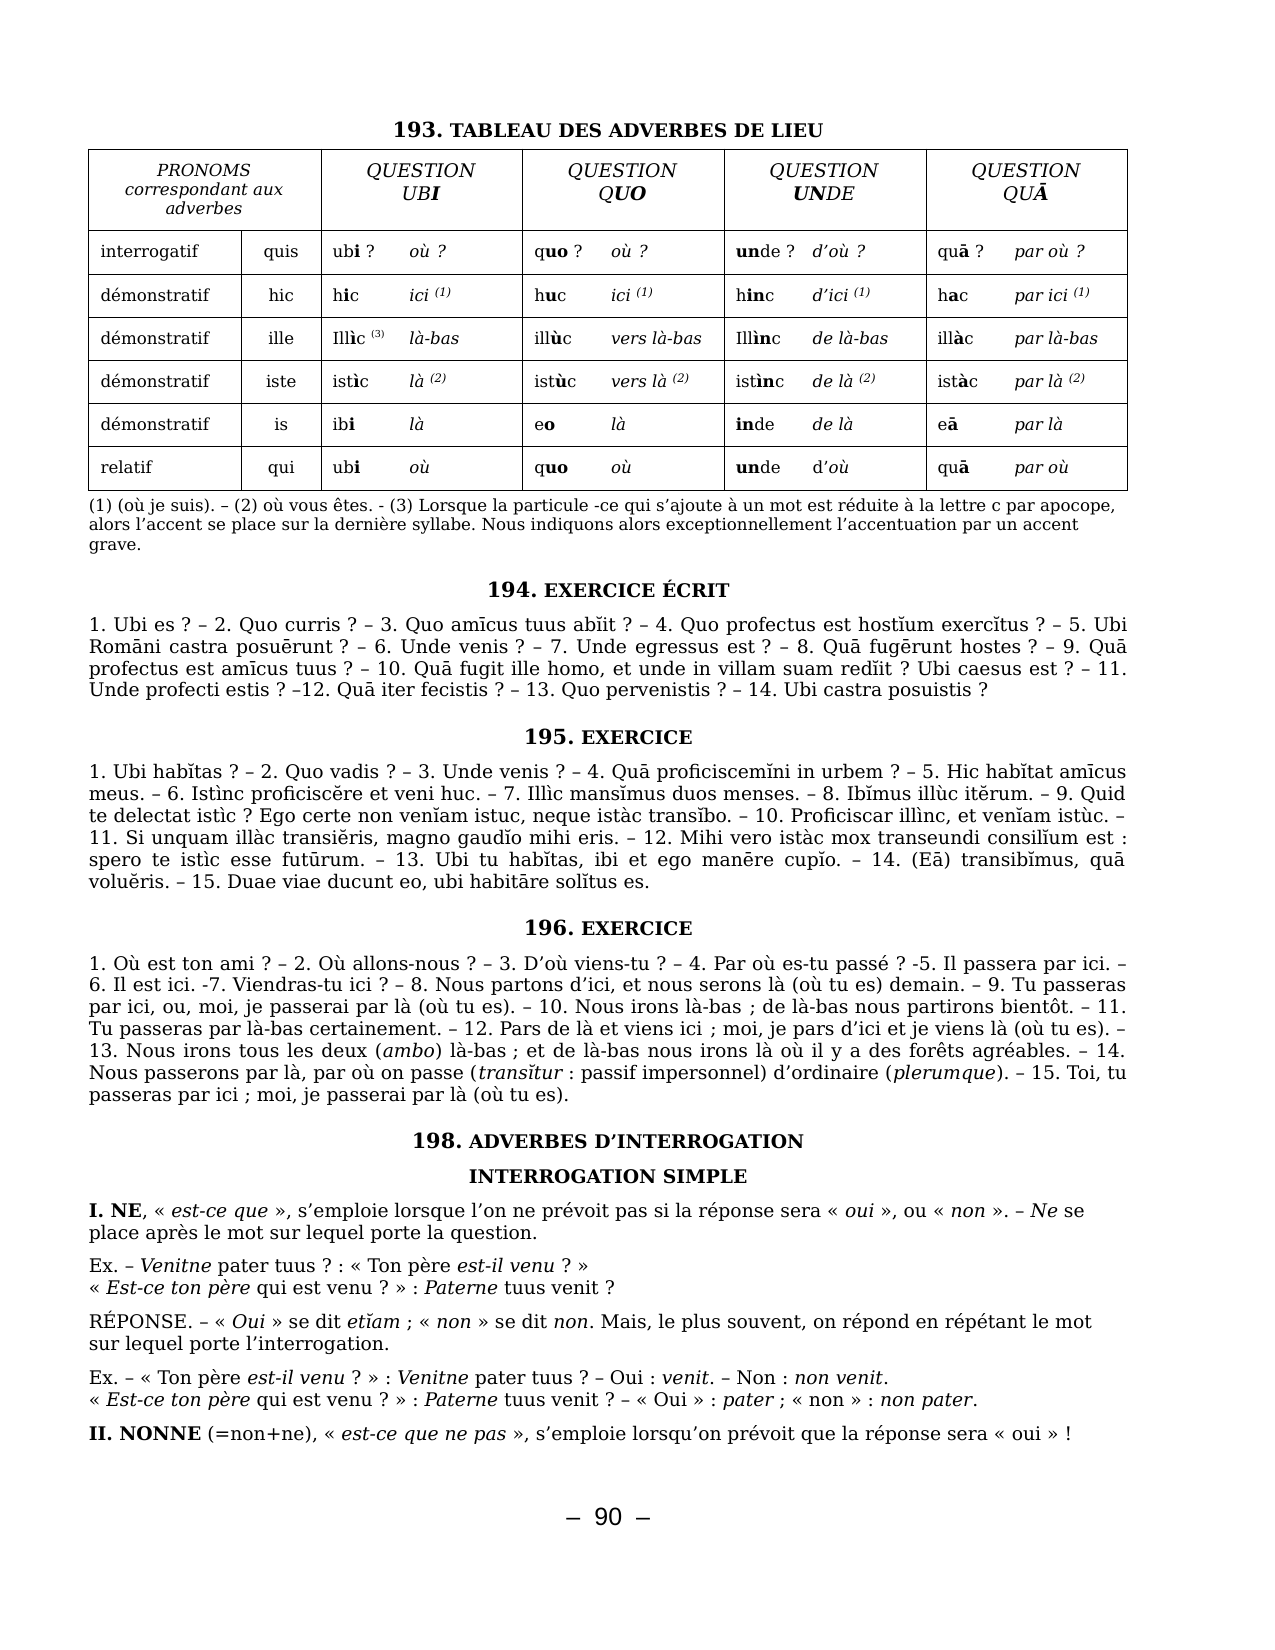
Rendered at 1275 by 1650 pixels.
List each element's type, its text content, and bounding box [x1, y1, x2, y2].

table_cell istìc là (2) [322, 361, 522, 403]
text 193. TABLEAU DES ADVERBES DE LIEU [88, 118, 1127, 143]
table_cell Illìnc de là-bas [725, 318, 926, 360]
text 195. EXERCICE [88, 725, 1127, 749]
table_cell istìnc de là (2) [725, 361, 926, 403]
table_header QUESTION QUĀ [927, 150, 1127, 230]
table_header QUESTION UBI [322, 150, 522, 230]
table_cell démonstratif [89, 404, 241, 446]
table_header QUESTION QUO [523, 150, 724, 230]
table_cell qui [242, 447, 321, 490]
text I. NE, « est-ce que », s’emploie lorsque l’on ne prévoit pas si la réponse sera « oui », ou « non ». – Ne se place après le mot sur lequel porte la question. [88, 1200, 1127, 1244]
table_cell relatif [89, 447, 241, 490]
text II. NONNE (=non+ne), « est-ce que ne pas », s’emploie lorsqu’on prévoit que la réponse sera « oui » ! [88, 1422, 1127, 1444]
table_cell illùc vers là-bas [523, 318, 724, 360]
text RÉPONSE. – « Oui » se dit etĭam ; « non » se dit non. Mais, le plus souvent, on répond en répétant le mot sur lequel porte l’interrogation. [88, 1311, 1127, 1355]
table_cell ubi ? où ? [322, 231, 522, 273]
table_cell démonstratif [89, 275, 241, 317]
table_cell quā par où [927, 447, 1127, 490]
table_cell démonstratif [89, 318, 241, 360]
table_cell Illìc (3) là-bas [322, 318, 522, 360]
table_cell quis [242, 231, 321, 273]
table_cell quo ? où ? [523, 231, 724, 273]
table_cell ibi là [322, 404, 522, 446]
table_cell unde ? d’où ? [725, 231, 926, 273]
table_cell is [242, 404, 321, 446]
table_cell eo là [523, 404, 724, 446]
table_cell inde de là [725, 404, 926, 446]
text 1. Ubi habĭtas ? – 2. Quo vadis ? – 3. Unde venis ? – 4. Quā proficiscemĭni in urbem ? – 5. Hic habĭtat amīcus meus. – 6. Istìnc proficiscĕre et veni huc. – 7. Illìc mansĭmus duos menses. – 8. Ibĭmus illùc itĕrum. – 9. Quid te delectat istìc ? Ego certe non venĭam istuc, neque istàc transĭbo. – 10. Proficiscar illìnc, et venĭam istùc. – 11. Si unquam illàc transiĕris, magno gaudĭo mihi eris. – 12. Mihi vero istàc mox transeundi consilĭum est : spero te istìc esse futūrum. – 13. Ubi tu habĭtas, ibi et ego manēre cupĭo. – 14. (Eā) transibĭmus, quā voluĕris. – 15. Duae viae ducunt eo, ubi habitāre solĭtus es. [88, 761, 1127, 893]
text 1. Ubi es ? – 2. Quo curris ? – 3. Quo amīcus tuus abĭit ? – 4. Quo profectus est hostĭum exercĭtus ? – 5. Ubi Romāni castra posuērunt ? – 6. Unde venis ? – 7. Unde egressus est ? – 8. Quā fugērunt hostes ? – 9. Quā profectus est amīcus tuus ? – 10. Quā fugit ille homo, et unde in villam suam redĭit ? Ubi caesus est ? – 11. Unde profecti estis ? –12. Quā iter fecistis ? – 13. Quo pervenistis ? – 14. Ubi castra posuistis ? [88, 614, 1127, 701]
text 196. EXERCICE [88, 916, 1127, 941]
table_cell istàc par là (2) [927, 361, 1127, 403]
table_cell hic ici (1) [322, 275, 522, 317]
table_cell hic [242, 275, 321, 317]
table_cell illàc par là-bas [927, 318, 1127, 360]
table_cell démonstratif [89, 361, 241, 403]
table_cell hinc d’ici (1) [725, 275, 926, 317]
table_cell iste [242, 361, 321, 403]
table_cell hac par ici (1) [927, 275, 1127, 317]
table_header PRONOMS correspondant aux adverbes [89, 150, 321, 230]
text 194. EXERCICE ÉCRIT [88, 577, 1127, 602]
table_cell eā par là [927, 404, 1127, 446]
text Ex. – « Ton père est-il venu ? » : Venitne pater tuus ? – Oui : venit. – Non : non venit. « Est-ce ton père qui est venu ? » : Paterne tuus venit ? – « Oui » : pater ; « non » : non pater. [88, 1367, 1127, 1411]
table_header QUESTION UNDE [725, 150, 926, 230]
table_cell unde d’où [725, 447, 926, 490]
table_cell ille [242, 318, 321, 360]
text (1) (où je suis). – (2) où vous êtes. - (3) Lorsque la particule -ce qui s’ajoute à un mot est réduite à la lettre c par apocope, alors l’accent se place sur la dernière syllabe. Nous indiquons alors exceptionnellement l’accentuation par un accent grave. [88, 496, 1127, 554]
text 198. ADVERBES D’INTERROGATION [88, 1129, 1127, 1154]
text INTERROGATION SIMPLE [88, 1166, 1127, 1188]
table_cell interrogatif [89, 231, 241, 273]
table_cell huc ici (1) [523, 275, 724, 317]
text 1. Où est ton ami ? – 2. Où allons-nous ? – 3. D’où viens-tu ? – 4. Par où es-tu passé ? -5. Il passera par ici. – 6. Il est ici. -7. Viendras-tu ici ? – 8. Nous partons d’ici, et nous serons là (où tu es) demain. – 9. Tu passeras par ici, ou, moi, je passerai par là (où tu es). – 10. Nous irons là-bas ; de là-bas nous partirons bientôt. – 11. Tu passeras par là-bas certainement. – 12. Pars de là et viens ici ; moi, je pars d’ici et je viens là (où tu es). – 13. Nous irons tous les deux (ambo) là-bas ; et de là-bas nous irons là où il y a des forêts agréables. – 14. Nous passerons par là, par où on passe (transĭtur : passif impersonnel) d’ordinaire (plerumque). – 15. Toi, tu passeras par ici ; moi, je passerai par là (où tu es). [88, 953, 1127, 1106]
table_cell istùc vers là (2) [523, 361, 724, 403]
table_cell quā ? par où ? [927, 231, 1127, 273]
table_cell ubi où [322, 447, 522, 490]
text Ex. – Venitne pater tuus ? : « Ton père est-il venu ? » « Est-ce ton père qui est venu ? » : Paterne tuus venit ? [88, 1256, 1127, 1299]
table_cell quo où [523, 447, 724, 490]
